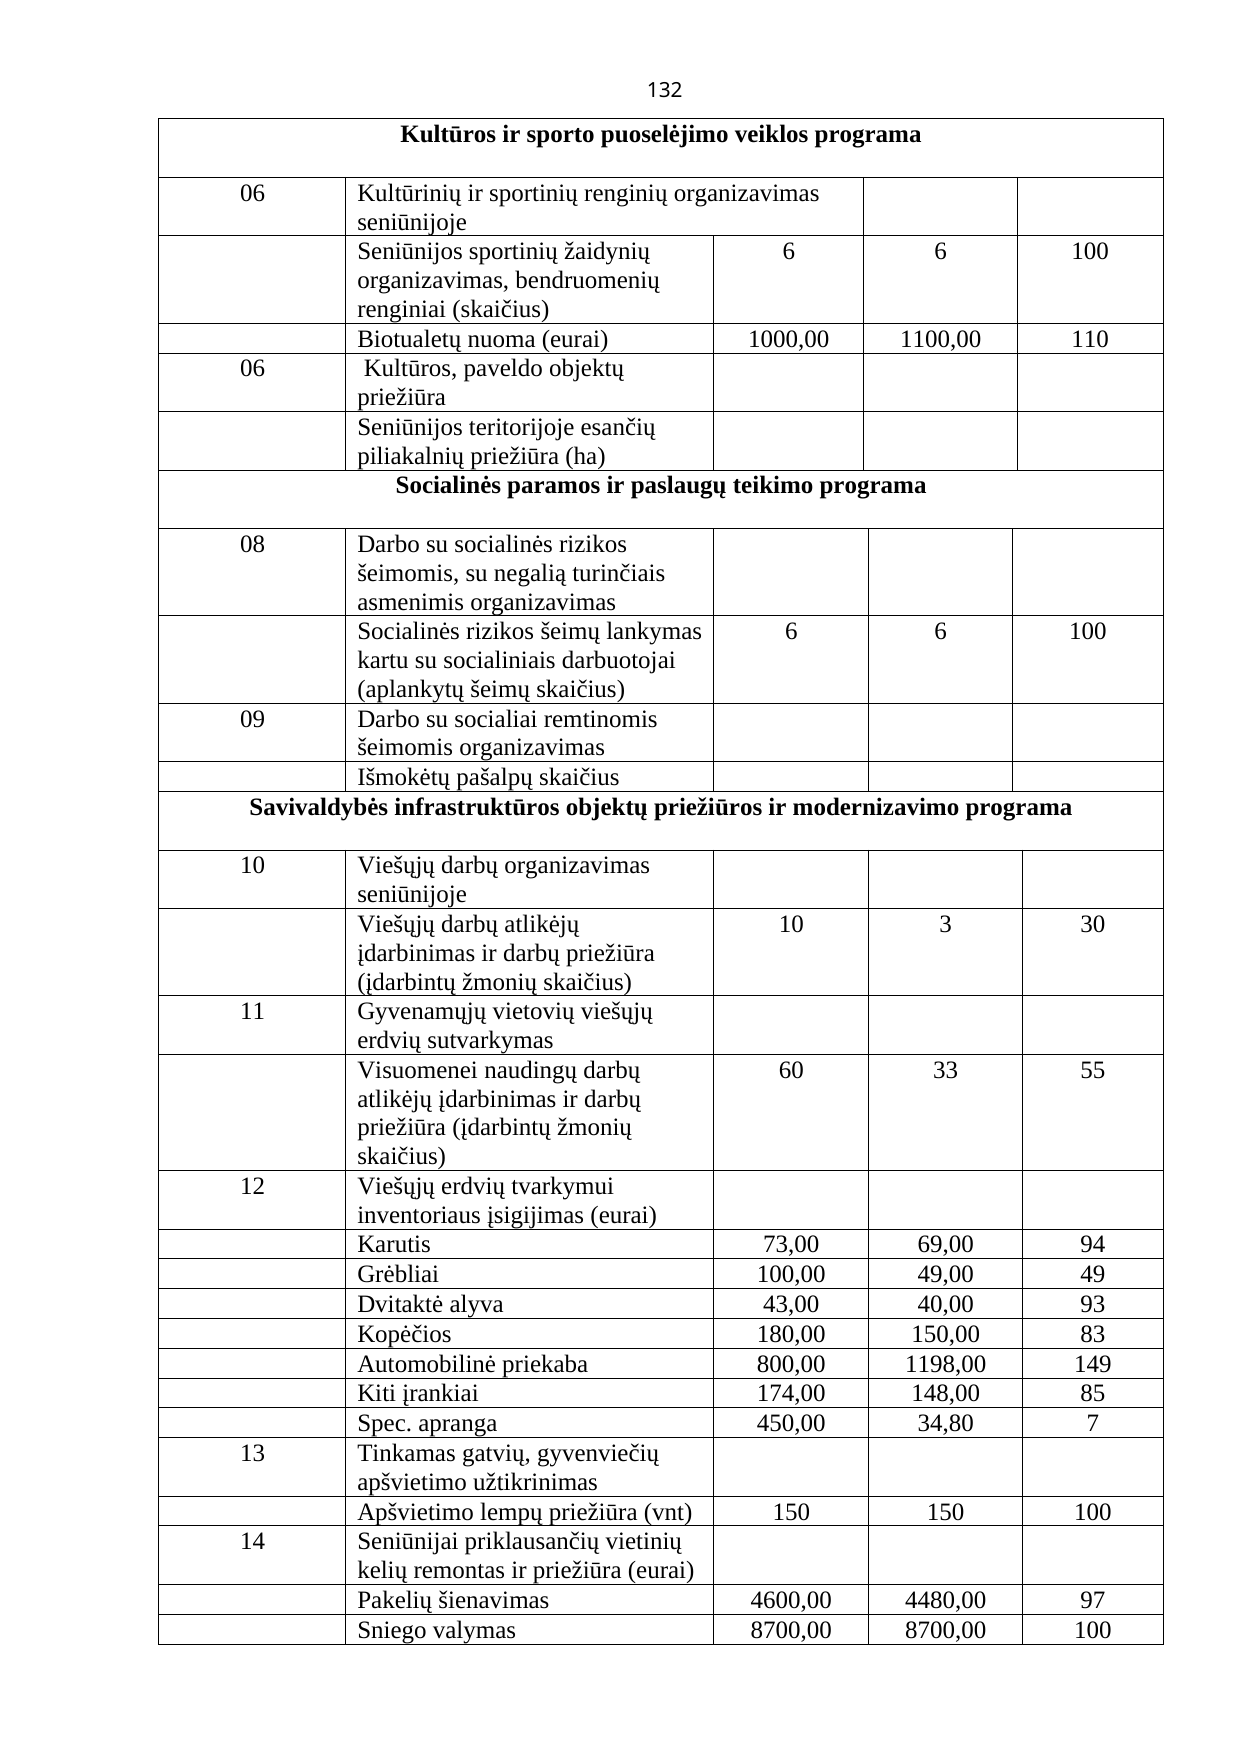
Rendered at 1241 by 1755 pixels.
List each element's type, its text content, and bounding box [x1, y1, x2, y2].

table_cell 6 [714, 236, 863, 323]
table_cell [864, 178, 1017, 235]
table_cell 100,00 [714, 1259, 868, 1288]
table_cell 69,00 [869, 1230, 1022, 1258]
table_cell [714, 1171, 868, 1228]
table_cell 06 [159, 354, 345, 411]
table_cell 800,00 [714, 1349, 868, 1377]
table_cell [1018, 354, 1163, 411]
table_cell 6 [714, 616, 868, 703]
table_cell 83 [1023, 1319, 1163, 1348]
table_cell 1198,00 [869, 1349, 1022, 1377]
table_cell [159, 1289, 345, 1318]
table_cell Karutis [346, 1230, 713, 1258]
table_cell Kiti įrankiai [346, 1379, 713, 1407]
table_cell 93 [1023, 1289, 1163, 1318]
table_cell 30 [1023, 909, 1163, 995]
table_cell [159, 1319, 345, 1348]
table_cell 180,00 [714, 1319, 868, 1348]
table_cell 110 [1018, 324, 1163, 352]
table_cell Grėbliai [346, 1259, 713, 1288]
table_cell 33 [869, 1055, 1022, 1170]
table_cell [714, 1526, 868, 1584]
table_cell Viešųjų darbų organizavimas seniūnijoje [346, 851, 713, 908]
table_cell [1023, 996, 1163, 1054]
table_cell [1023, 851, 1163, 908]
table_cell [714, 996, 868, 1054]
table_cell [1018, 412, 1163, 469]
table_cell 34,80 [869, 1408, 1022, 1437]
table_cell Seniūnijai priklausančių vietinių kelių remontas ir priežiūra (eurai) [346, 1526, 713, 1584]
table_cell 1100,00 [864, 324, 1017, 352]
table_cell 3 [869, 909, 1022, 995]
table_cell [159, 762, 345, 791]
table_cell Socialinės rizikos šeimų lankymas kartu su socialiniais darbuotojai (aplankytų šeimų skaičius) [346, 616, 713, 703]
table_cell 94 [1023, 1230, 1163, 1258]
table_cell [1013, 704, 1163, 761]
table_cell Kultūros ir sporto puoselėjimo veiklos programa [159, 119, 1163, 177]
table_cell [159, 1497, 345, 1525]
table_cell Sniego valymas [346, 1615, 713, 1643]
table_cell Darbo su socialiai remtinomis šeimomis organizavimas [346, 704, 713, 761]
table_cell 49,00 [869, 1259, 1022, 1288]
table_cell [1013, 529, 1163, 615]
table_cell 73,00 [714, 1230, 868, 1258]
table_cell 150 [714, 1497, 868, 1525]
table_cell 12 [159, 1171, 345, 1228]
table_cell [714, 762, 868, 791]
table_cell 85 [1023, 1379, 1163, 1407]
table_cell Kopėčios [346, 1319, 713, 1348]
table_cell Dvitaktė alyva [346, 1289, 713, 1318]
table_cell [159, 616, 345, 703]
table_cell 100 [1018, 236, 1163, 323]
table_cell [159, 1230, 345, 1258]
table_cell [714, 412, 863, 469]
table_cell [159, 236, 345, 323]
table_cell Tinkamas gatvių, gyvenviečių apšvietimo užtikrinimas [346, 1438, 713, 1496]
table_cell [159, 412, 345, 469]
table_cell [159, 324, 345, 352]
table_cell 60 [714, 1055, 868, 1170]
table_cell 100 [1023, 1615, 1163, 1643]
table_cell Socialinės paramos ir paslaugų teikimo programa [159, 471, 1163, 528]
table_cell 450,00 [714, 1408, 868, 1437]
table_cell [869, 1438, 1022, 1496]
table_cell 49 [1023, 1259, 1163, 1288]
table_cell 40,00 [869, 1289, 1022, 1318]
table_cell Apšvietimo lempų priežiūra (vnt) [346, 1497, 713, 1525]
table_cell [869, 1171, 1022, 1228]
table_cell 08 [159, 529, 345, 615]
table_cell 6 [864, 236, 1017, 323]
table_cell Visuomenei naudingų darbų atlikėjų įdarbinimas ir darbų priežiūra (įdarbintų žmonių skaičius) [346, 1055, 713, 1170]
table_cell 8700,00 [714, 1615, 868, 1643]
table_cell [869, 762, 1012, 791]
table_cell [864, 354, 1017, 411]
table_cell [159, 1585, 345, 1614]
table_cell 14 [159, 1526, 345, 1584]
table_cell Kultūrinių ir sportinių renginių organizavimas seniūnijoje [346, 178, 863, 235]
table_cell [869, 704, 1012, 761]
table_cell 09 [159, 704, 345, 761]
table_cell Savivaldybės infrastruktūros objektų priežiūros ir modernizavimo programa [159, 792, 1163, 849]
table_cell [1023, 1438, 1163, 1496]
table_cell [869, 996, 1022, 1054]
table_cell 8700,00 [869, 1615, 1022, 1643]
table_cell Kultūros, paveldo objektų priežiūra [346, 354, 713, 411]
table_cell [714, 704, 868, 761]
table_cell Darbo su socialinės rizikos šeimomis, su negalią turinčiais asmenimis organizavimas [346, 529, 713, 615]
table_cell [869, 851, 1022, 908]
table_cell Seniūnijos teritorijoje esančių piliakalnių priežiūra (ha) [346, 412, 713, 469]
table_cell 7 [1023, 1408, 1163, 1437]
table_cell [714, 851, 868, 908]
table_cell 100 [1013, 616, 1163, 703]
table_cell [159, 1408, 345, 1437]
table_cell 148,00 [869, 1379, 1022, 1407]
table_cell 97 [1023, 1585, 1163, 1614]
table_cell [1013, 762, 1163, 791]
table_cell [1023, 1171, 1163, 1228]
table_cell Seniūnijos sportinių žaidynių organizavimas, bendruomenių renginiai (skaičius) [346, 236, 713, 323]
table_cell 10 [714, 909, 868, 995]
table_cell 150 [869, 1497, 1022, 1525]
table_cell 10 [159, 851, 345, 908]
table_cell Viešųjų darbų atlikėjų įdarbinimas ir darbų priežiūra (įdarbintų žmonių skaičius) [346, 909, 713, 995]
table_cell 13 [159, 1438, 345, 1496]
table_cell [159, 1615, 345, 1643]
table_cell [714, 1438, 868, 1496]
table_cell [869, 529, 1012, 615]
table_cell [1023, 1526, 1163, 1584]
table_cell [159, 1349, 345, 1377]
table_cell Automobilinė priekaba [346, 1349, 713, 1377]
table_cell [869, 1526, 1022, 1584]
table_cell [159, 909, 345, 995]
table_cell [714, 354, 863, 411]
table_cell Spec. apranga [346, 1408, 713, 1437]
table_cell [159, 1055, 345, 1170]
table_cell 55 [1023, 1055, 1163, 1170]
table_cell [714, 529, 868, 615]
table_cell [1018, 178, 1163, 235]
table_cell Gyvenamųjų vietovių viešųjų erdvių sutvarkymas [346, 996, 713, 1054]
table_cell Pakelių šienavimas [346, 1585, 713, 1614]
table_cell Išmokėtų pašalpų skaičius [346, 762, 713, 791]
table_cell Biotualetų nuoma (eurai) [346, 324, 713, 352]
table_cell 174,00 [714, 1379, 868, 1407]
table_cell 4600,00 [714, 1585, 868, 1614]
table_cell 4480,00 [869, 1585, 1022, 1614]
table_cell Viešųjų erdvių tvarkymui inventoriaus įsigijimas (eurai) [346, 1171, 713, 1228]
table_cell 149 [1023, 1349, 1163, 1377]
table_cell 06 [159, 178, 345, 235]
table_cell [159, 1379, 345, 1407]
table_cell [864, 412, 1017, 469]
table_cell 11 [159, 996, 345, 1054]
table_cell 100 [1023, 1497, 1163, 1525]
table_cell 6 [869, 616, 1012, 703]
table_cell 43,00 [714, 1289, 868, 1318]
table_cell [159, 1259, 345, 1288]
table_cell 1000,00 [714, 324, 863, 352]
table_cell 150,00 [869, 1319, 1022, 1348]
